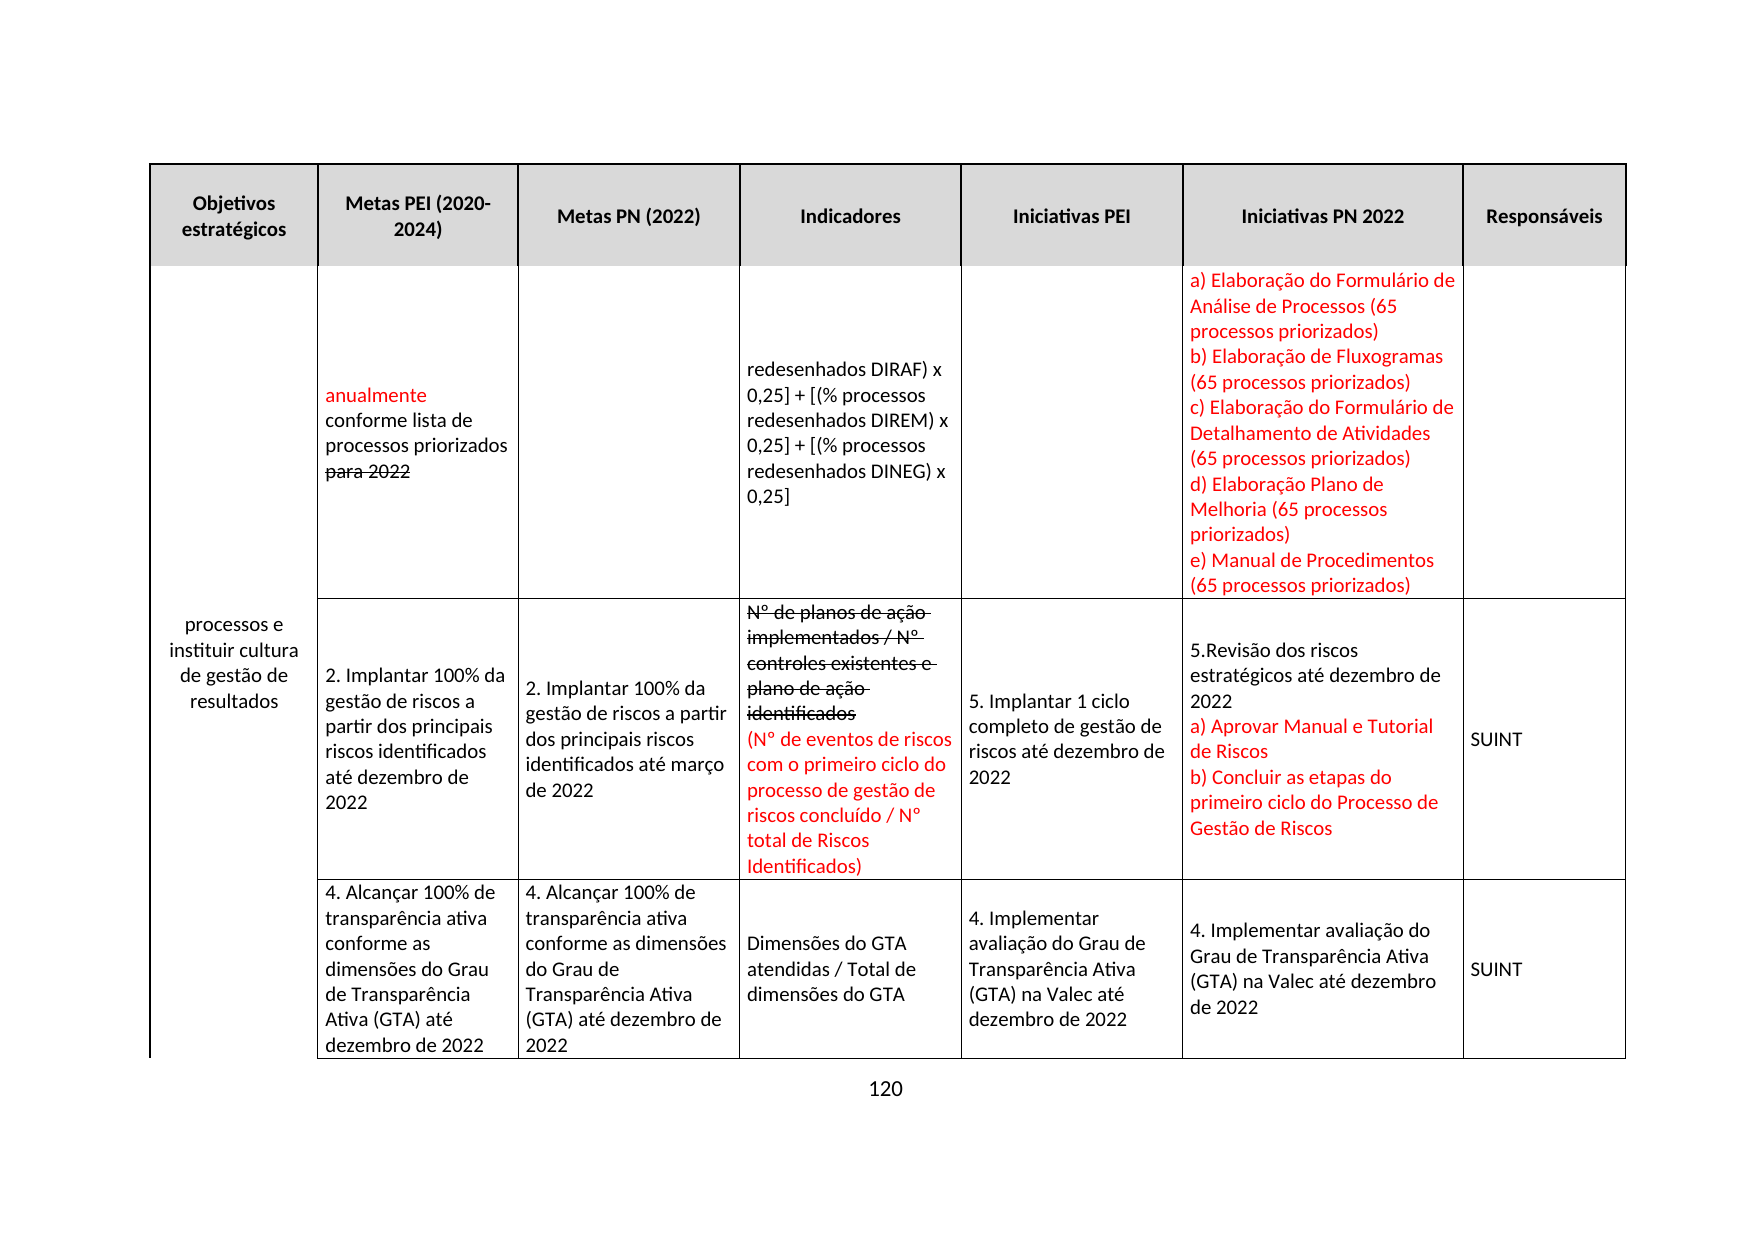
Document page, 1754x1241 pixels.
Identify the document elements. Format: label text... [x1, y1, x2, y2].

table_header Iniciativas PN 2022 [1184, 165, 1462, 266]
table_cell redesenhados DIRAF) x 0,25] + [(% processos redesenhados DIREM) x 0,25] + [(% processos redesenhados DINEG) x 0,25] [740, 266, 961, 598]
table_header Indicadores [741, 165, 960, 266]
table_cell 4. Implementar avaliação do Grau de Transparência Ativa (GTA) na Valec até dezembro de 2022 [962, 880, 1182, 1057]
table_header Metas PN (2022) [519, 165, 739, 266]
table_cell Nº de planos de ação implementados / Nº controles existentes e plano de ação identificados (Nº de eventos de riscos com o primeiro ciclo do processo de gestão de riscos concluído / Nº total de Riscos Identificados) [740, 599, 961, 878]
table_cell 5.Revisão dos riscos estratégicos até dezembro de 2022 a) Aprovar Manual e Tutorial de Riscos b) Concluir as etapas do primeiro ciclo do Processo de Gestão de Riscos [1183, 599, 1463, 878]
table_cell SUINT [1464, 599, 1625, 878]
table_cell a) Elaboração do Formulário de Análise de Processos (65 processos priorizados) b) Elaboração de Fluxogramas (65 processos priorizados) c) Elaboração do Formulário de Detalhamento de Atividades (65 processos priorizados) d) Elaboração Plano de Melhoria (65 processos priorizados) e) Manual de Procedimentos (65 processos priorizados) [1183, 266, 1463, 598]
table_cell [519, 266, 739, 598]
table_header Objetivos estratégicos [151, 165, 317, 266]
table_cell 5. Implantar 1 ciclo completo de gestão de riscos até dezembro de 2022 [962, 599, 1182, 878]
table_cell 4. Alcançar 100% de transparência ativa conforme as dimensões do Grau de Transparência Ativa (GTA) até dezembro de 2022 [519, 880, 739, 1057]
table_cell processos e instituir cultura de gestão de resultados [151, 266, 317, 1057]
table_cell anualmente conforme lista de processos priorizados para 2022 [318, 266, 518, 598]
table_cell SUINT [1464, 880, 1625, 1057]
table_cell [1464, 266, 1625, 598]
table_cell 2. Implantar 100% da gestão de riscos a partir dos principais riscos identificados até março de 2022 [519, 599, 739, 878]
table_cell 2. Implantar 100% da gestão de riscos a partir dos principais riscos identificados até dezembro de 2022 [318, 599, 518, 878]
table_cell 4. Implementar avaliação do Grau de Transparência Ativa (GTA) na Valec até dezembro de 2022 [1183, 880, 1463, 1057]
table_cell [962, 266, 1182, 598]
table_cell Dimensões do GTA atendidas / Total de dimensões do GTA [740, 880, 961, 1057]
table_header Responsáveis [1464, 165, 1625, 266]
table_header Iniciativas PEI [962, 165, 1182, 266]
table_header Metas PEI (2020-2024) [319, 165, 517, 266]
table_cell 4. Alcançar 100% de transparência ativa conforme as dimensões do Grau de Transparência Ativa (GTA) até dezembro de 2022 [318, 880, 518, 1057]
